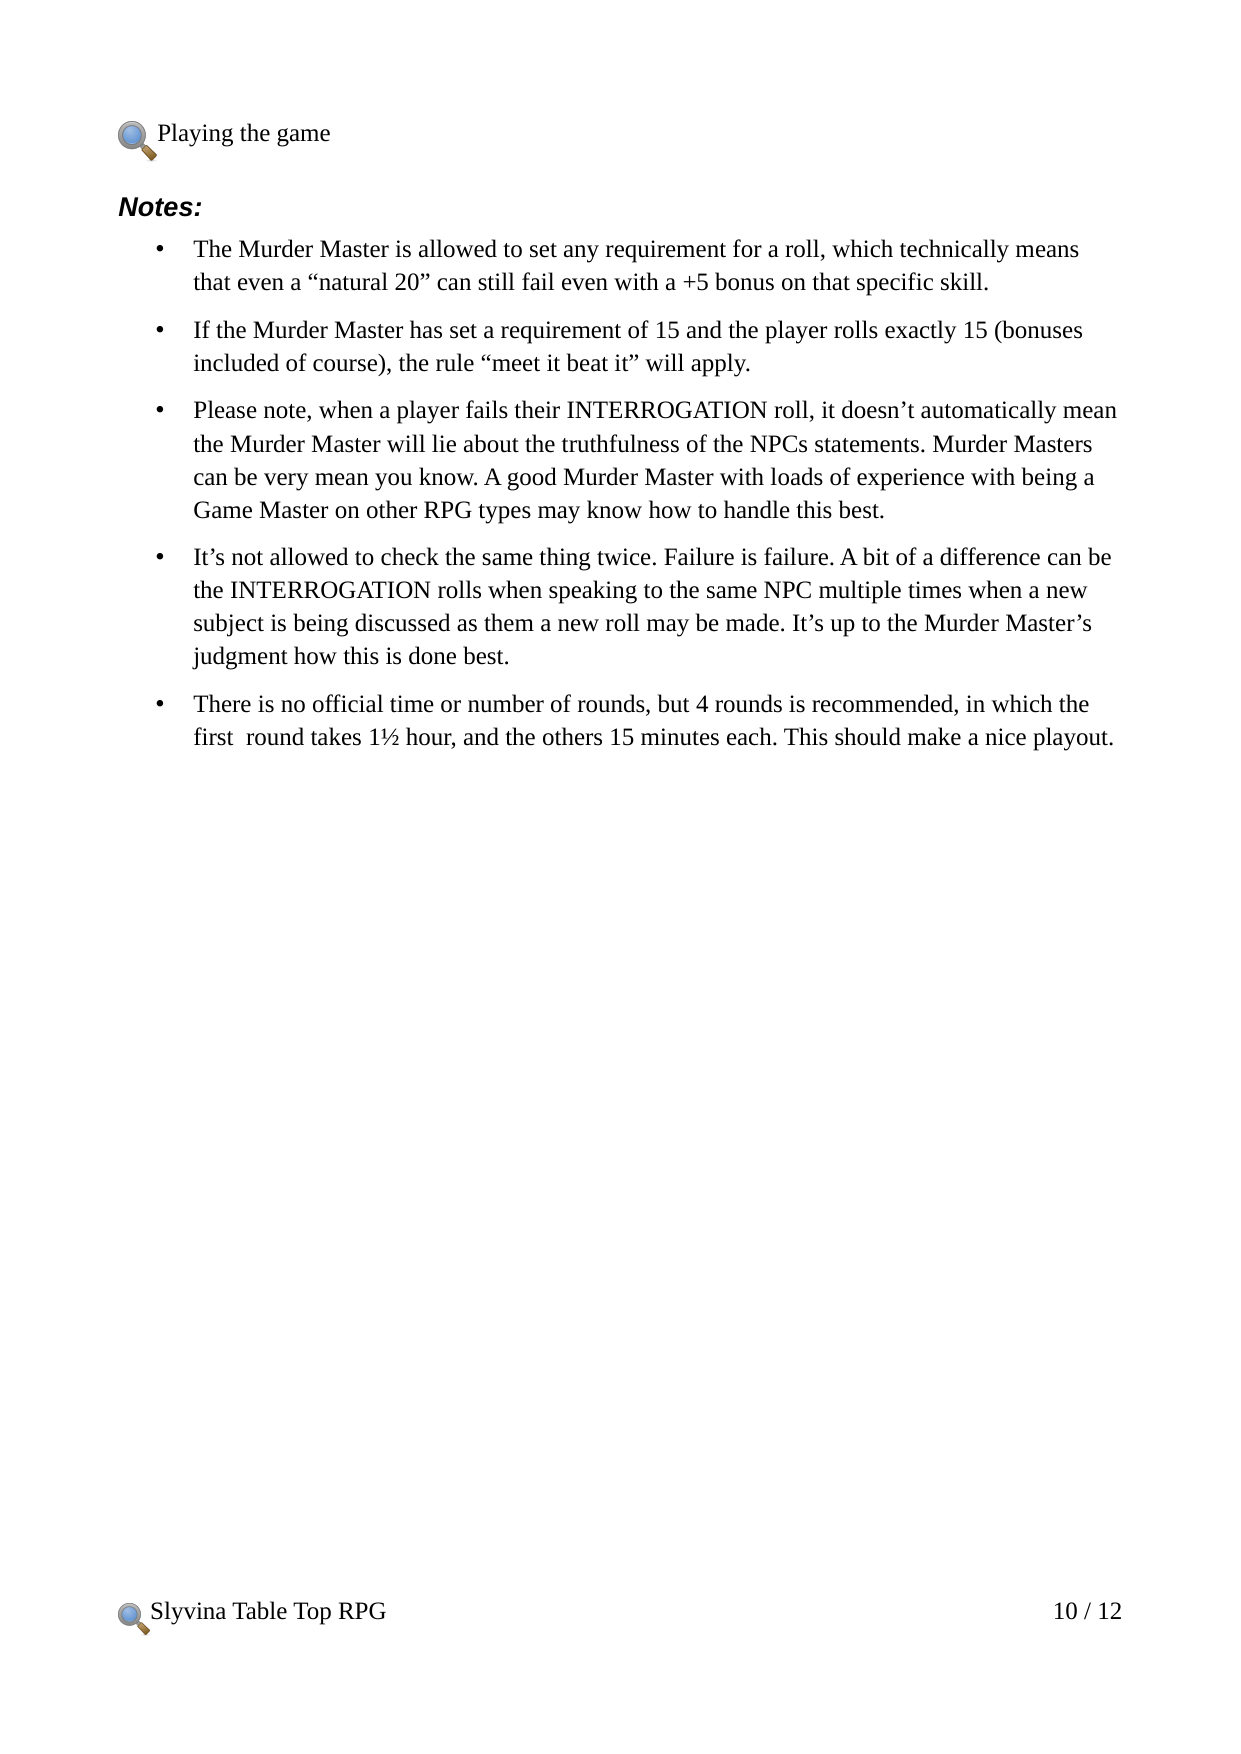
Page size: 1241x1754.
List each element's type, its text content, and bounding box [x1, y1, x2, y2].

picture [118, 1603, 150, 1636]
picture [118, 121, 158, 162]
list There is no official time or number of rounds, but 4 rounds is recommended, in which the first round takes 1½ hour, and the others 15 minutes each. This should make a nice playout. [156, 689, 1122, 751]
subtitle Notes: [118, 191, 1122, 222]
list If the Murder Master has set a requirement of 15 and the player rolls exactly 15 (bonuses included of course), the rule “meet it beat it” will apply. [156, 315, 1122, 377]
list The Murder Master is allowed to set any requirement for a roll, which technically means that even a “natural 20” can still fail even with a +5 bonus on that specific skill. [156, 234, 1122, 296]
list It’s not allowed to check the same thing twice. Failure is failure. A bit of a difference can be the INTERROGATION rolls when speaking to the same NPC multiple times when a new subject is being discussed as them a new roll may be made. It’s up to the Murder Master’s judgment how this is done best. [156, 542, 1122, 670]
list Please note, when a player fails their INTERROGATION roll, it doesn’t automatically mean the Murder Master will lie about the truthfulness of the NPCs statements. Murder Masters can be very mean you know. A good Murder Master with loads of experience with being a Game Master on other RPG types may know how to handle this best. [156, 396, 1122, 523]
